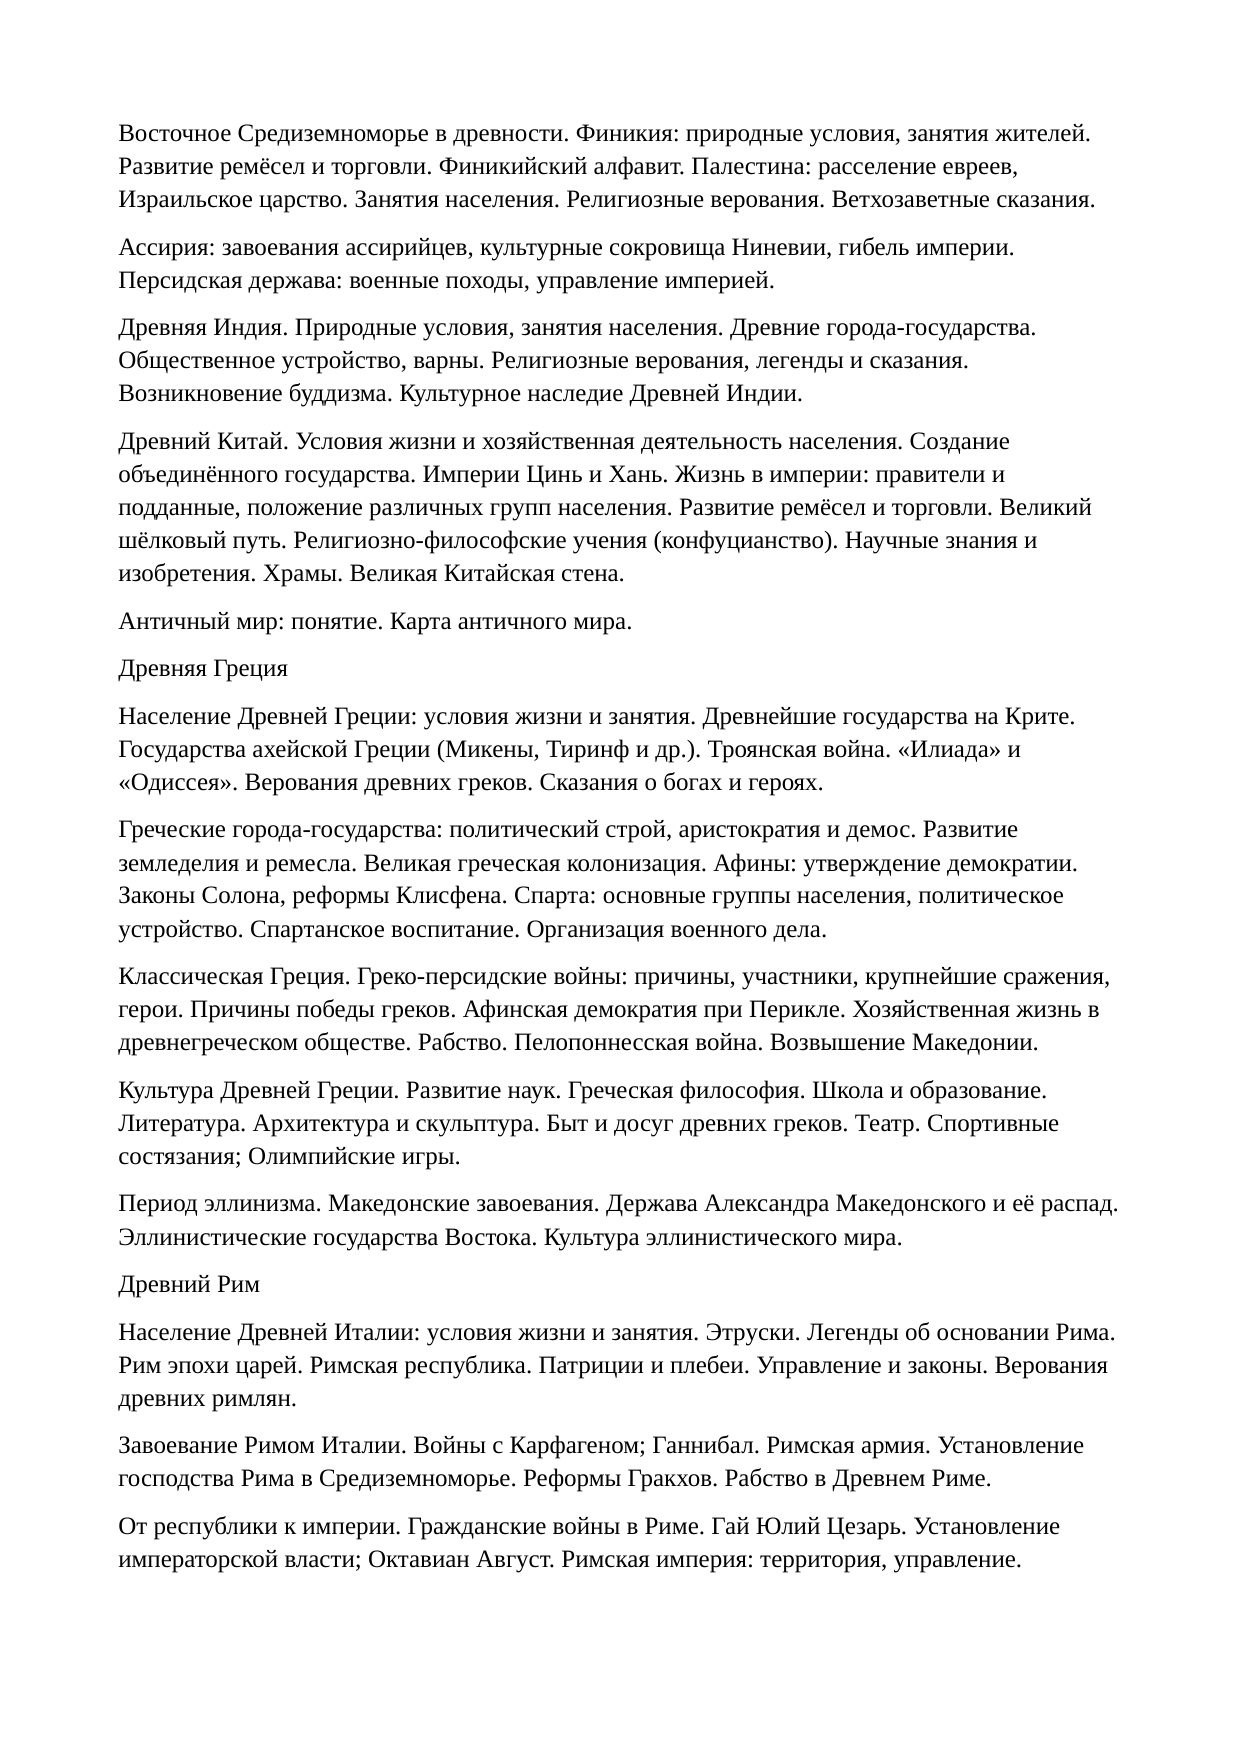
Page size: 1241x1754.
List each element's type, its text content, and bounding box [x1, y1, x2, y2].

text Культура Древней Греции. Развитие наук. Греческая философия. Школа и образование. Литература. Архитектура и скульптура. Быт и досуг древних греков. Театр. Спортивные состязания; Олимпийские игры. [118, 1075, 1122, 1170]
text Греческие города-государства: политический строй, аристократия и демос. Развитие земледелия и ремесла. Великая греческая колонизация. Афины: утверждение демократии. Законы Солона, реформы Клисфена. Спарта: основные группы населения, политическое устройство. Спартанское воспитание. Организация военного дела. [118, 814, 1122, 942]
text Классическая Греция. Греко-персидские войны: причины, участники, крупнейшие сражения, герои. Причины победы греков. Афинская демократия при Перикле. Хозяйственная жизнь в древнегреческом обществе. Рабство. Пелопоннесская война. Возвышение Македонии. [118, 961, 1122, 1056]
text От республики к империи. Гражданские войны в Риме. Гай Юлий Цезарь. Установление императорской власти; Октавиан Август. Римская империя: территория, управление. [118, 1511, 1122, 1573]
text Древний Китай. Условия жизни и хозяйственная деятельность населения. Создание объединённого государства. Империи Цинь и Хань. Жизнь в империи: правители и подданные, положение различных групп населения. Развитие ремёсел и торговли. Великий шёлковый путь. Религиозно-философские учения (конфуцианство). Научные знания и изобретения. Храмы. Великая Китайская стена. [118, 426, 1122, 587]
text Восточное Средиземноморье в древности. Финикия: природные условия, занятия жителей. Развитие ремёсел и торговли. Финикийский алфавит. Палестина: расселение евреев, Израильское царство. Занятия населения. Религиозные верования. Ветхозаветные сказания. [118, 118, 1122, 213]
text Население Древней Греции: условия жизни и занятия. Древнейшие государства на Крите. Государства ахейской Греции (Микены, Тиринф и др.). Троянская война. «Илиада» и «Одиссея». Верования древних греков. Сказания о богах и героях. [118, 701, 1122, 796]
text Античный мир: понятие. Карта античного мира. [118, 606, 1122, 634]
text Древняя Индия. Природные условия, занятия населения. Древние города-государства. Общественное устройство, варны. Религиозные верования, легенды и сказания. Возникновение буддизма. Культурное наследие Древней Индии. [118, 312, 1122, 407]
text Население Древней Италии: условия жизни и занятия. Этруски. Легенды об основании Рима. Рим эпохи царей. Римская республика. Патриции и плебеи. Управление и законы. Верования древних римлян. [118, 1317, 1122, 1412]
text Период эллинизма. Македонские завоевания. Держава Александра Македонского и её распад. Эллинистические государства Востока. Культура эллинистического мира. [118, 1188, 1122, 1250]
text Древняя Греция [118, 653, 1122, 682]
text Ассирия: завоевания ассирийцев, культурные сокровища Ниневии, гибель империи. Персидская держава: военные походы, управление империей. [118, 232, 1122, 293]
text Древний Рим [118, 1269, 1122, 1298]
text Завоевание Римом Италии. Войны с Карфагеном; Ганнибал. Римская армия. Установление господства Рима в Средиземноморье. Реформы Гракхов. Рабство в Древнем Риме. [118, 1430, 1122, 1492]
